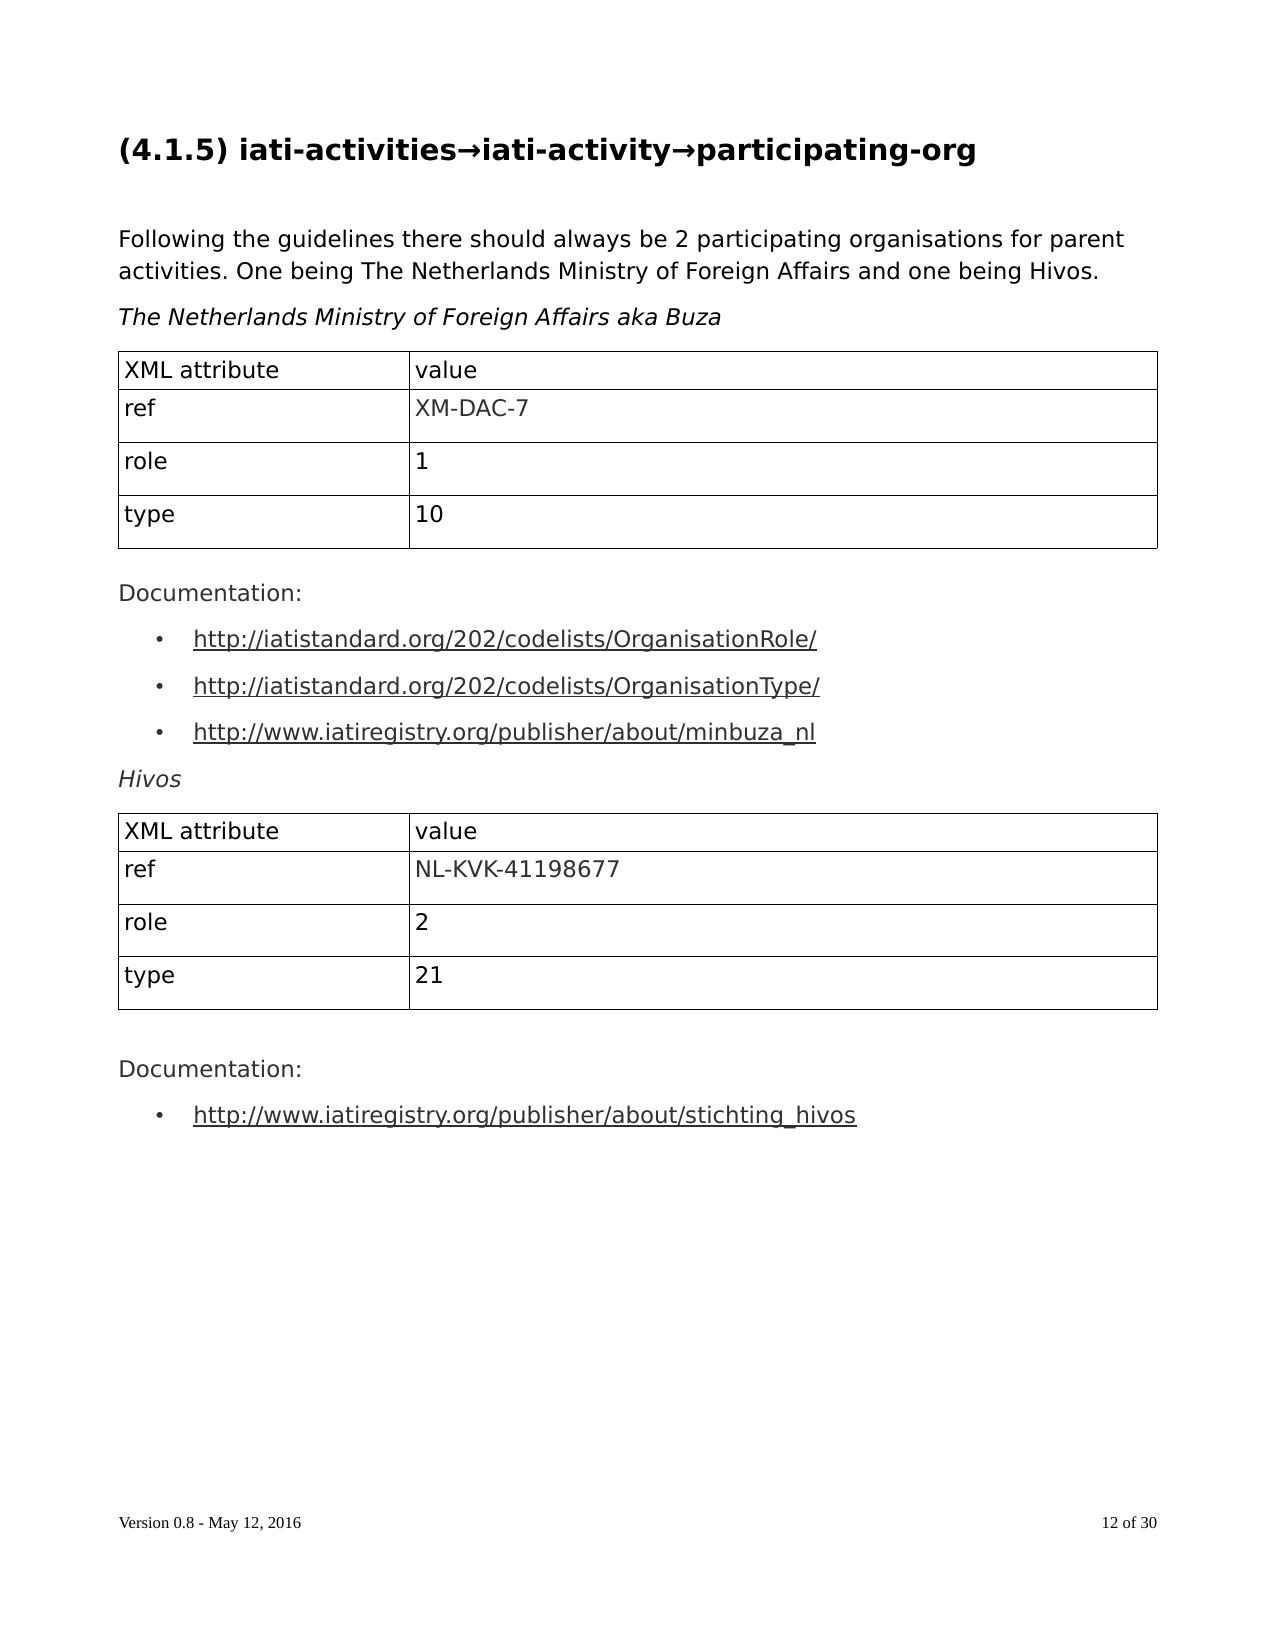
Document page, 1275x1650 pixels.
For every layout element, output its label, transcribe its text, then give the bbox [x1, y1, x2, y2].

table_header value [410, 352, 1157, 389]
list http://iatistandard.org/202/codelists/OrganisationType/ [156, 673, 1157, 699]
table_cell 1 [410, 443, 1157, 495]
table_cell ref [119, 852, 409, 904]
table_header XML attribute [119, 814, 409, 851]
list http://www.iatiregistry.org/publisher/about/minbuza_nl [156, 719, 1157, 746]
table_cell XM-DAC-7 [410, 390, 1157, 442]
subtitle (4.1.5) iati-activities→iati-activity→participating-org [118, 133, 1157, 167]
text The Netherlands Ministry of Foreign Affairs aka Buza [118, 304, 1157, 331]
table_cell ref [119, 390, 409, 442]
list http://www.iatiregistry.org/publisher/about/stichting_hivos [156, 1102, 1157, 1129]
table_header XML attribute [119, 352, 409, 389]
text Documentation: [118, 1056, 1157, 1083]
list http://iatistandard.org/202/codelists/OrganisationRole/ [156, 626, 1157, 653]
table_cell role [119, 905, 409, 956]
text Following the guidelines there should always be 2 participating organisations for parent activities. One being The Netherlands Ministry of Foreign Affairs and one being Hivos. [118, 226, 1157, 284]
table_header value [410, 814, 1157, 851]
table_cell 10 [410, 496, 1157, 548]
table_cell type [119, 496, 409, 548]
table_cell NL-KVK-41198677 [410, 852, 1157, 904]
text Documentation: [118, 549, 1157, 606]
table_cell role [119, 443, 409, 495]
table_cell 2 [410, 905, 1157, 956]
table_cell 21 [410, 957, 1157, 1009]
text Hivos [118, 766, 1157, 793]
table_cell type [119, 957, 409, 1009]
